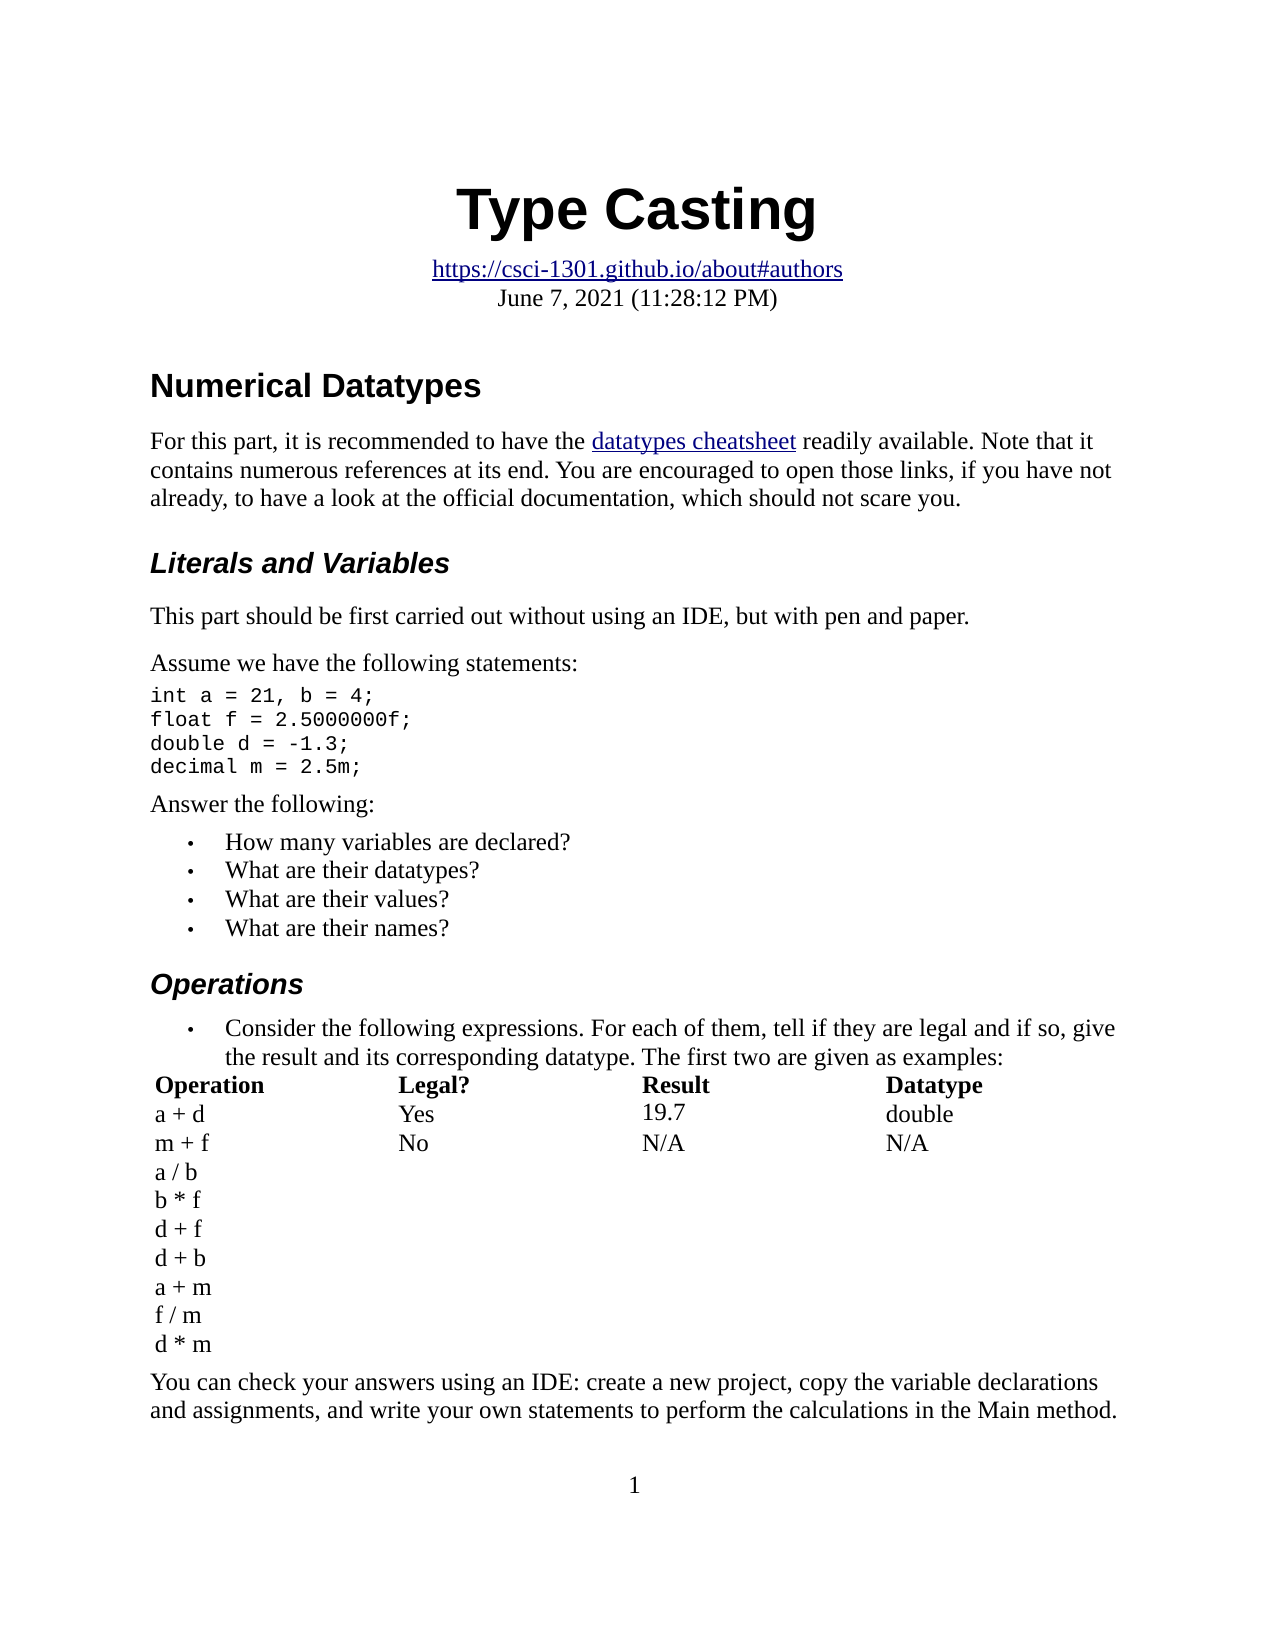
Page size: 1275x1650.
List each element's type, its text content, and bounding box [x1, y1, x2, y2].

text double d = -1.3; [150, 733, 1125, 756]
table_cell [394, 1300, 637, 1329]
table_cell a + m [150, 1272, 394, 1300]
table_cell [881, 1300, 1125, 1329]
subtitle Literals and Variables [150, 546, 1125, 580]
title Type Casting [150, 175, 1125, 242]
table_cell f / m [150, 1300, 394, 1329]
table_cell [394, 1157, 637, 1185]
table_cell [638, 1099, 881, 1128]
text Assume we have the following statements: [150, 648, 1125, 677]
table_cell m + f [150, 1128, 394, 1157]
list What are their names? [187, 913, 1125, 942]
table_cell [881, 1185, 1125, 1214]
table_cell [881, 1157, 1125, 1185]
table_cell [638, 1157, 881, 1185]
table_header Result [638, 1070, 881, 1099]
table_cell No [394, 1128, 637, 1157]
text float f = 2.5000000f; [150, 709, 1125, 733]
table_cell [881, 1329, 1125, 1358]
table_cell d + b [150, 1243, 394, 1272]
table_cell [394, 1243, 637, 1272]
list Consider the following expressions. For each of them, tell if they are legal and if so, give the result and its corresponding datatype. The first two are given as examples: [187, 1013, 1125, 1070]
text int a = 21, b = 4; [150, 686, 1125, 709]
table_cell [394, 1214, 637, 1243]
table_cell [638, 1214, 881, 1243]
text You can check your answers using an IDE: create a new project, copy the variable declarations and assignments, and write your own statements to perform the calculations in the Main method. [150, 1367, 1125, 1424]
table_cell [638, 1185, 881, 1214]
table_cell d + f [150, 1214, 394, 1243]
text Answer the following: [150, 789, 1125, 818]
list What are their values? [187, 884, 1125, 913]
text decimal m = 2.5m; [150, 756, 1125, 780]
table_cell d * m [150, 1329, 394, 1358]
subtitle Operations [150, 967, 1125, 1000]
table_cell [881, 1272, 1125, 1300]
list How many variables are declared? [187, 827, 1125, 856]
table_cell [881, 1214, 1125, 1243]
table_cell Yes [394, 1099, 637, 1128]
table_header Legal? [394, 1070, 637, 1099]
text For this part, it is recommended to have the datatypes cheatsheet readily available. Note that it contains numerous references at its end. You are encouraged to open those links, if you have not already, to have a look at the official documentation, which should not scare you. [150, 426, 1125, 512]
table_cell a + d [150, 1099, 394, 1128]
text https://csci-1301.github.io/about#authors [150, 254, 1125, 283]
table_header Operation [150, 1070, 394, 1099]
text This part should be first carried out without using an IDE, but with pen and paper. [150, 601, 1125, 630]
table_cell [881, 1243, 1125, 1272]
table_cell [638, 1300, 881, 1329]
table_cell a / b [150, 1157, 394, 1185]
table_cell [394, 1272, 637, 1300]
table_cell [638, 1272, 881, 1300]
table_cell [638, 1243, 881, 1272]
text June 7, 2021 (11:28:12 PM) [150, 283, 1125, 312]
table_cell N/A [881, 1128, 1125, 1157]
table_cell [394, 1329, 637, 1358]
table_cell N/A [638, 1128, 881, 1157]
table_cell [638, 1329, 881, 1358]
table_header Datatype [881, 1070, 1125, 1099]
subtitle Numerical Datatypes [150, 366, 1125, 404]
table_cell double [881, 1099, 1125, 1128]
table_cell [394, 1185, 637, 1214]
list What are their datatypes? [187, 856, 1125, 884]
table_cell b * f [150, 1185, 394, 1214]
